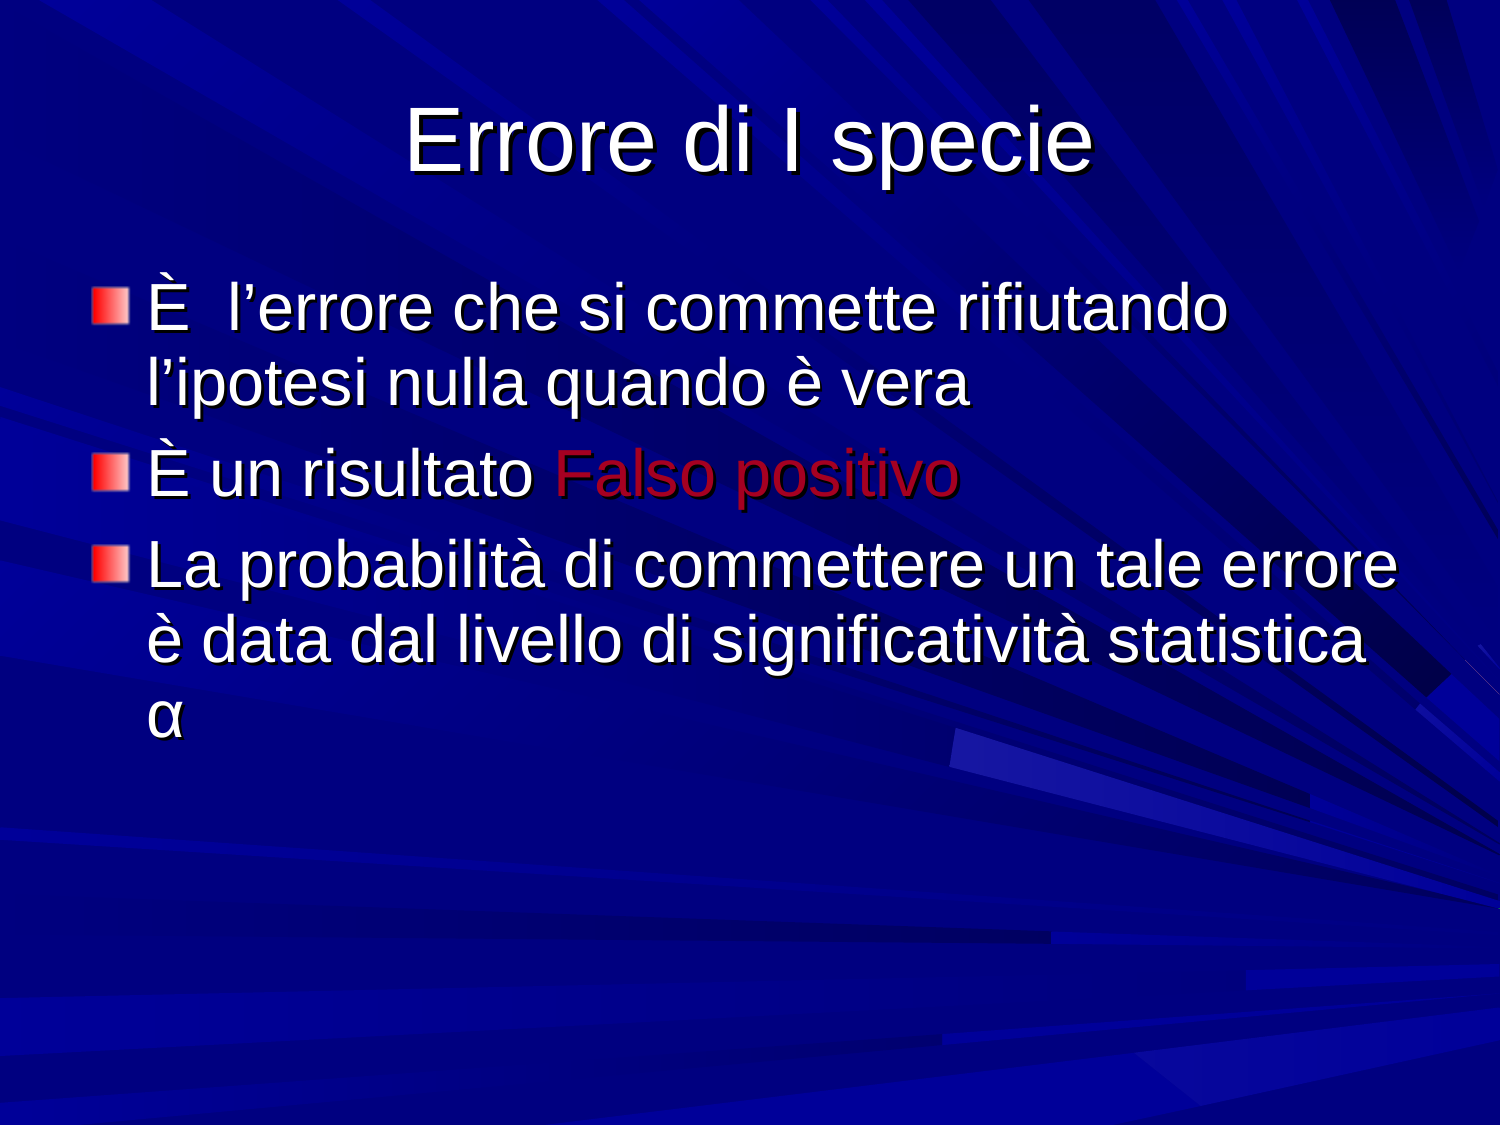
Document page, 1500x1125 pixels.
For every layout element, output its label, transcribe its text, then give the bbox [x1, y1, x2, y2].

list È l’errore che si commette rifiutando l’ipotesi nulla quando è vera È un risultato Falso positivo La probabilità di commettere un tale errore è data dal livello di significatività statistica α [75, 262, 1426, 1006]
title Errore di I specie [75, 45, 1426, 234]
